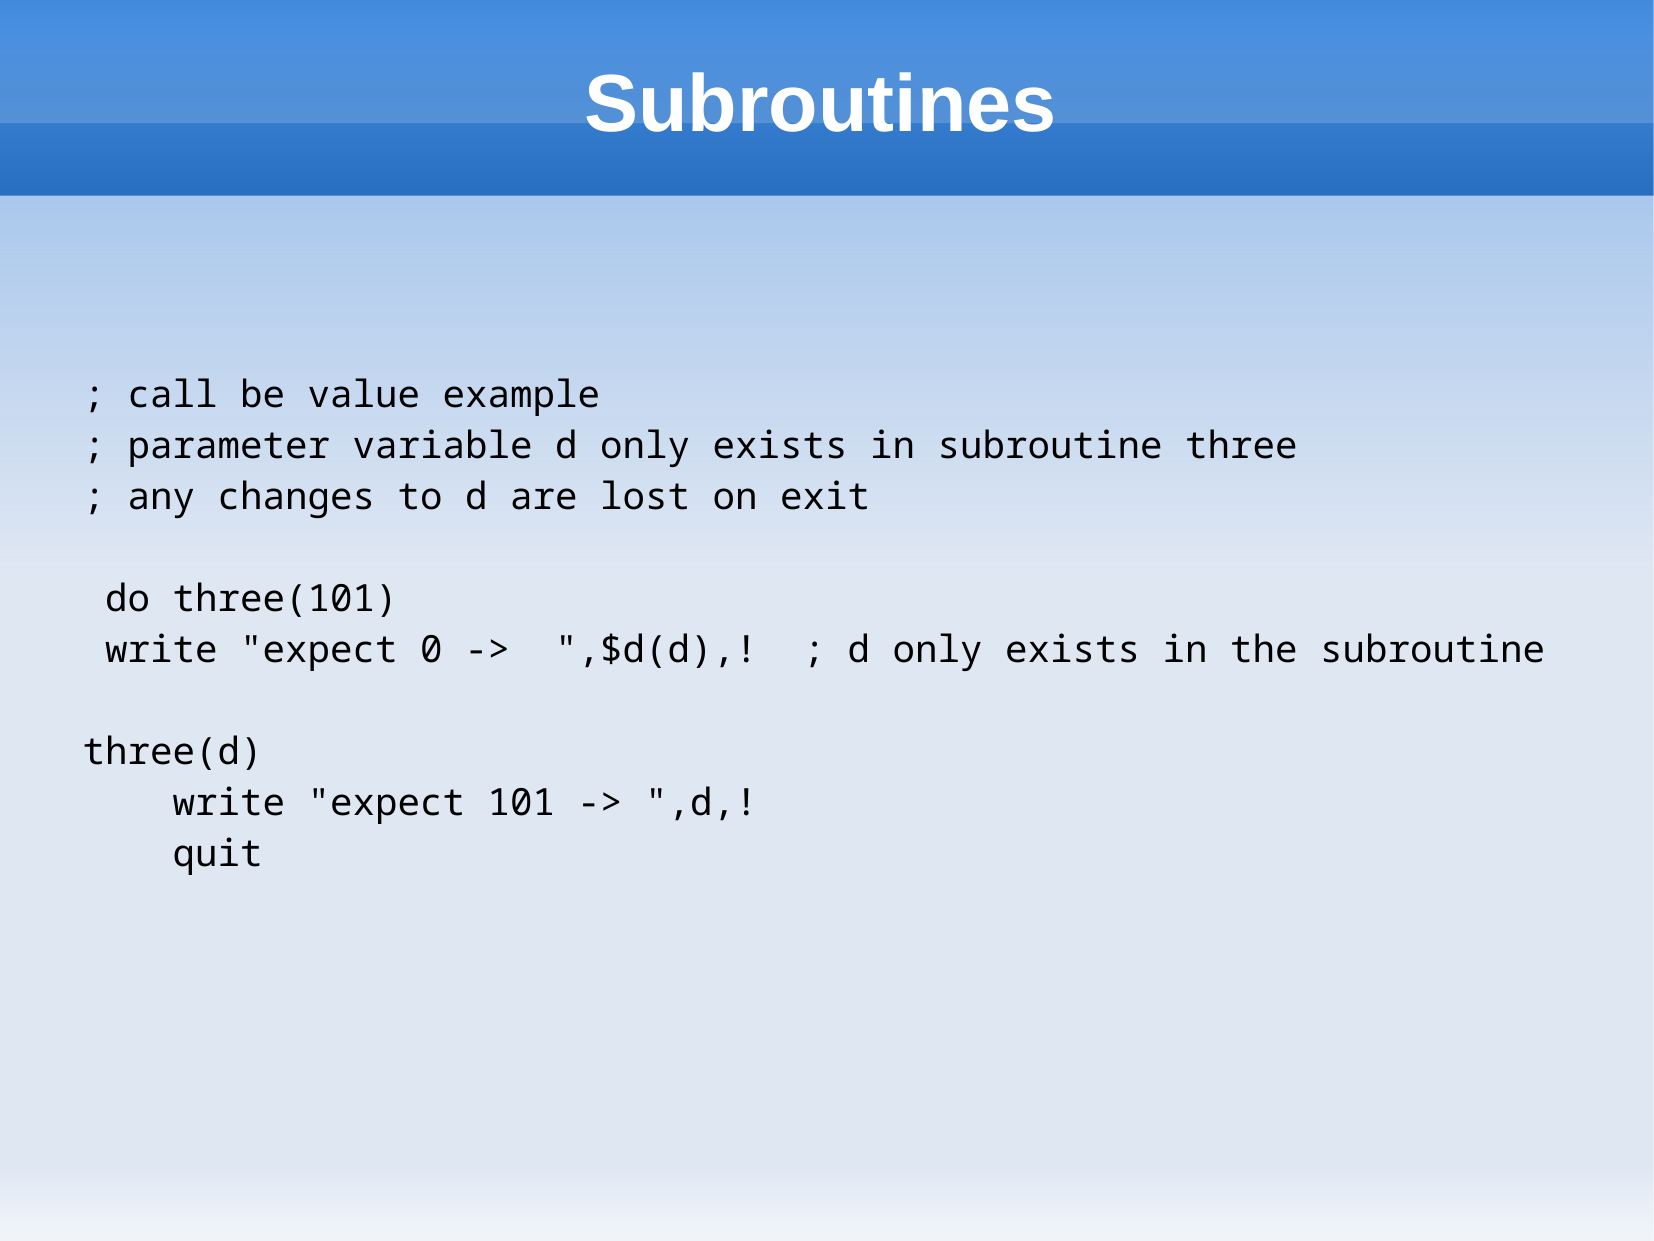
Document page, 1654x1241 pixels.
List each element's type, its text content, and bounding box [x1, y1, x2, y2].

picture [0, 0, 1654, 1241]
title Subroutines [76, 0, 1565, 208]
subtitle ; call be value example ; parameter variable d only exists in subroutine three ; any changes to d are lost on exit do three(101) write "expect 0 -> ",$d(d),! ; d only exists in the subroutine three(d) write "expect 101 -> ",d,! quit [82, 290, 1571, 1109]
